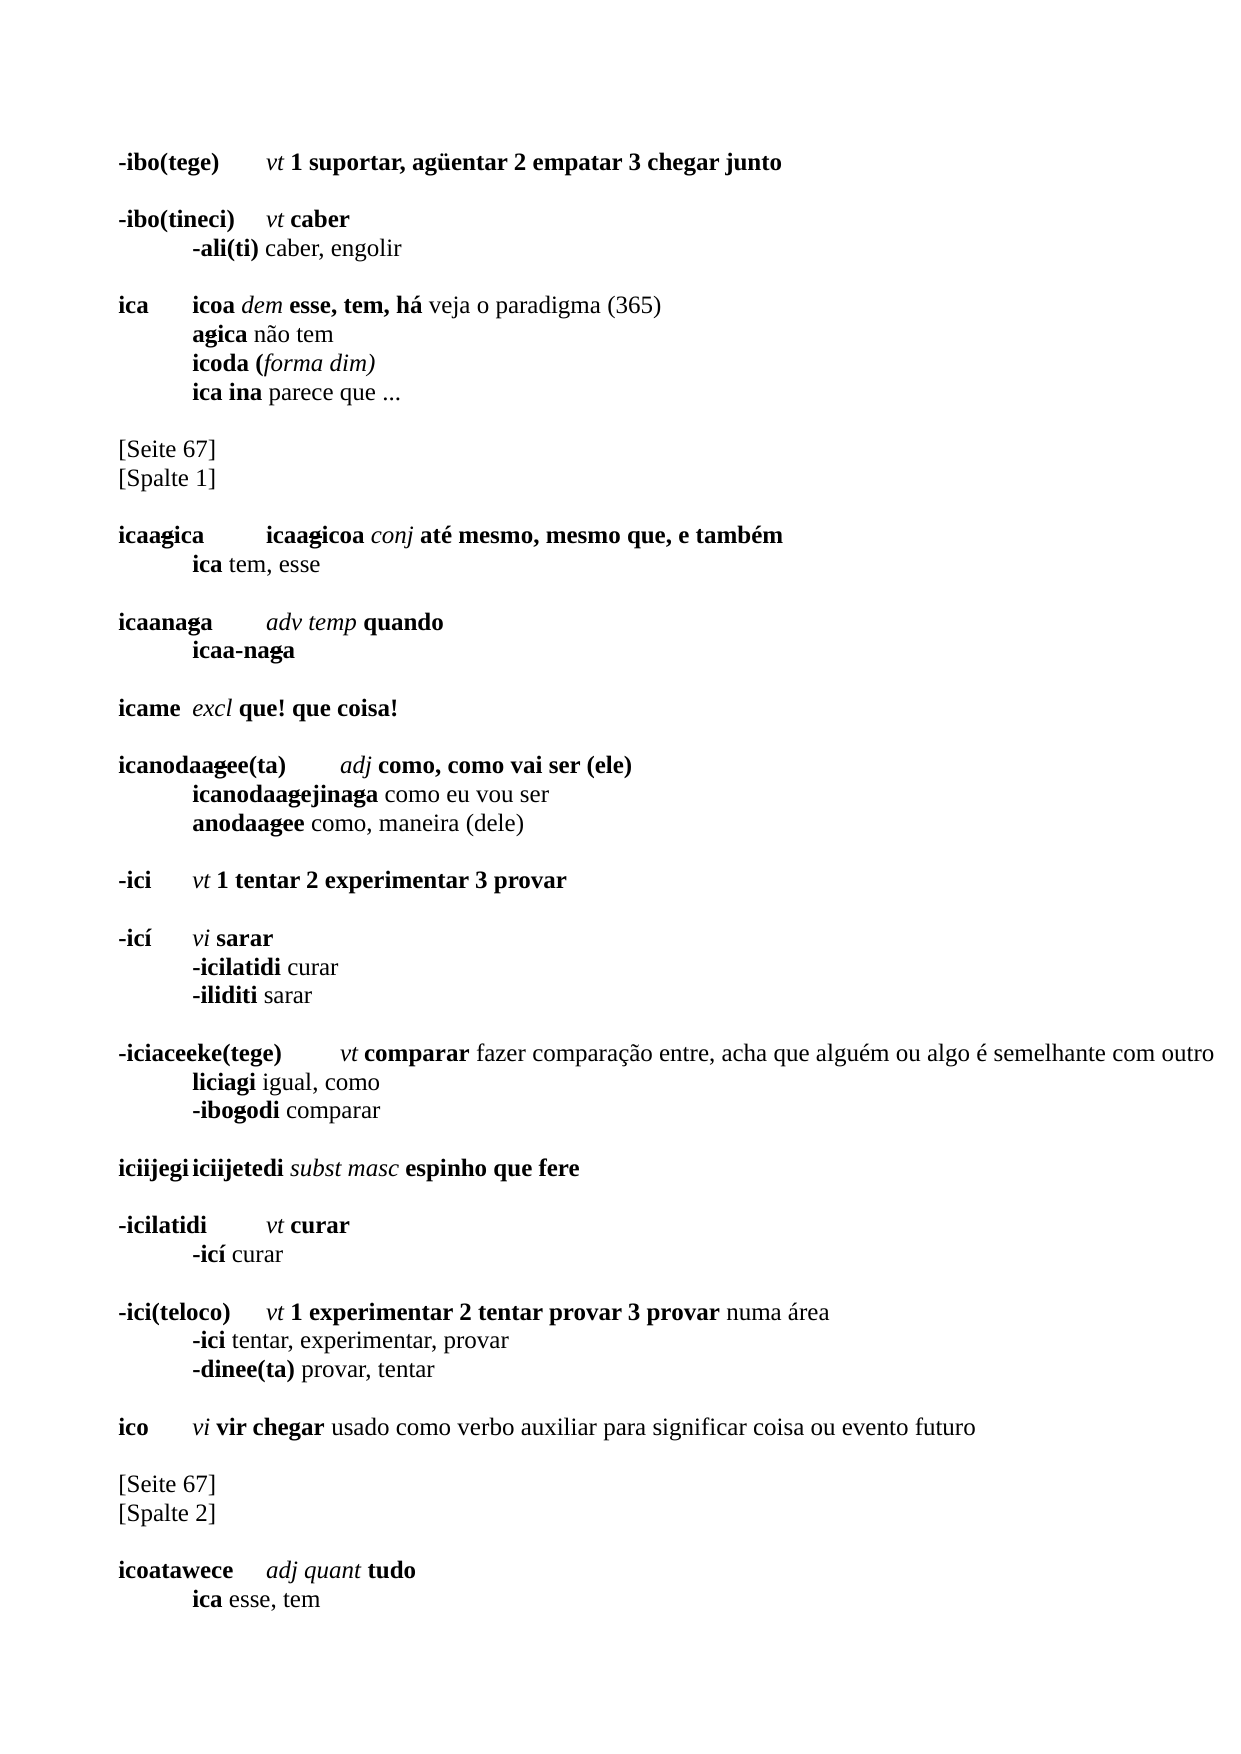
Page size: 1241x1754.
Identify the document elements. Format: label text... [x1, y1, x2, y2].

text agica não tem [118, 319, 1240, 348]
text ico vi vir chegar usado como verbo auxiliar para significar coisa ou evento futuro [118, 1412, 1240, 1441]
text [Seite 67] [118, 434, 1240, 463]
text -ibo(tege) vt 1 suportar, agüentar 2 empatar 3 chegar junto [118, 147, 1240, 176]
text -iliditi sarar [118, 981, 1240, 1009]
text [Seite 67] [118, 1469, 1240, 1498]
text ica tem, esse [118, 549, 1240, 578]
text icaagica icaagicoa conj até mesmo, mesmo que, e também [118, 521, 1240, 549]
text -dinee(ta) provar, tentar [118, 1354, 1240, 1383]
text -icilatidi vt curar [118, 1211, 1240, 1239]
text icanodaagejinaga como eu vou ser [118, 779, 1240, 808]
text icoda (forma dim) [118, 348, 1240, 377]
text [Spalte 1] [118, 463, 1240, 492]
text -ali(ti) caber, engolir [118, 233, 1240, 262]
text -ici vt 1 tentar 2 experimentar 3 provar [118, 866, 1240, 894]
text -icí curar [118, 1239, 1240, 1268]
text icame excl que! que coisa! [118, 693, 1240, 722]
text -ici(teloco) vt 1 experimentar 2 tentar provar 3 provar numa área [118, 1297, 1240, 1326]
text -ici tentar, experimentar, provar [118, 1326, 1240, 1354]
text ica icoa dem esse, tem, há veja o paradigma (365) [118, 291, 1240, 319]
text icoatawece adj quant tudo [118, 1556, 1240, 1584]
text liciagi igual, como [118, 1067, 1240, 1096]
text -icí vi sarar [118, 923, 1240, 952]
text [Spalte 2] [118, 1498, 1240, 1527]
text icaa-naga [118, 636, 1240, 664]
text icanodaagee(ta) adj como, como vai ser (ele) [118, 751, 1240, 779]
text ica esse, tem [118, 1584, 1240, 1613]
text icaanaga adv temp quando [118, 607, 1240, 636]
text -icilatidi curar [118, 952, 1240, 981]
text -iciaceeke(tege) vt comparar fazer comparação entre, acha que alguém ou algo é semelhante com outro [118, 1038, 1240, 1067]
text ica ina parece que ... [118, 377, 1240, 406]
text iciijegi iciijetedi subst masc espinho que fere [118, 1153, 1240, 1182]
text -ibogodi comparar [118, 1096, 1240, 1124]
text -ibo(tineci) vt caber [118, 204, 1240, 233]
text anodaagee como, maneira (dele) [118, 808, 1240, 837]
